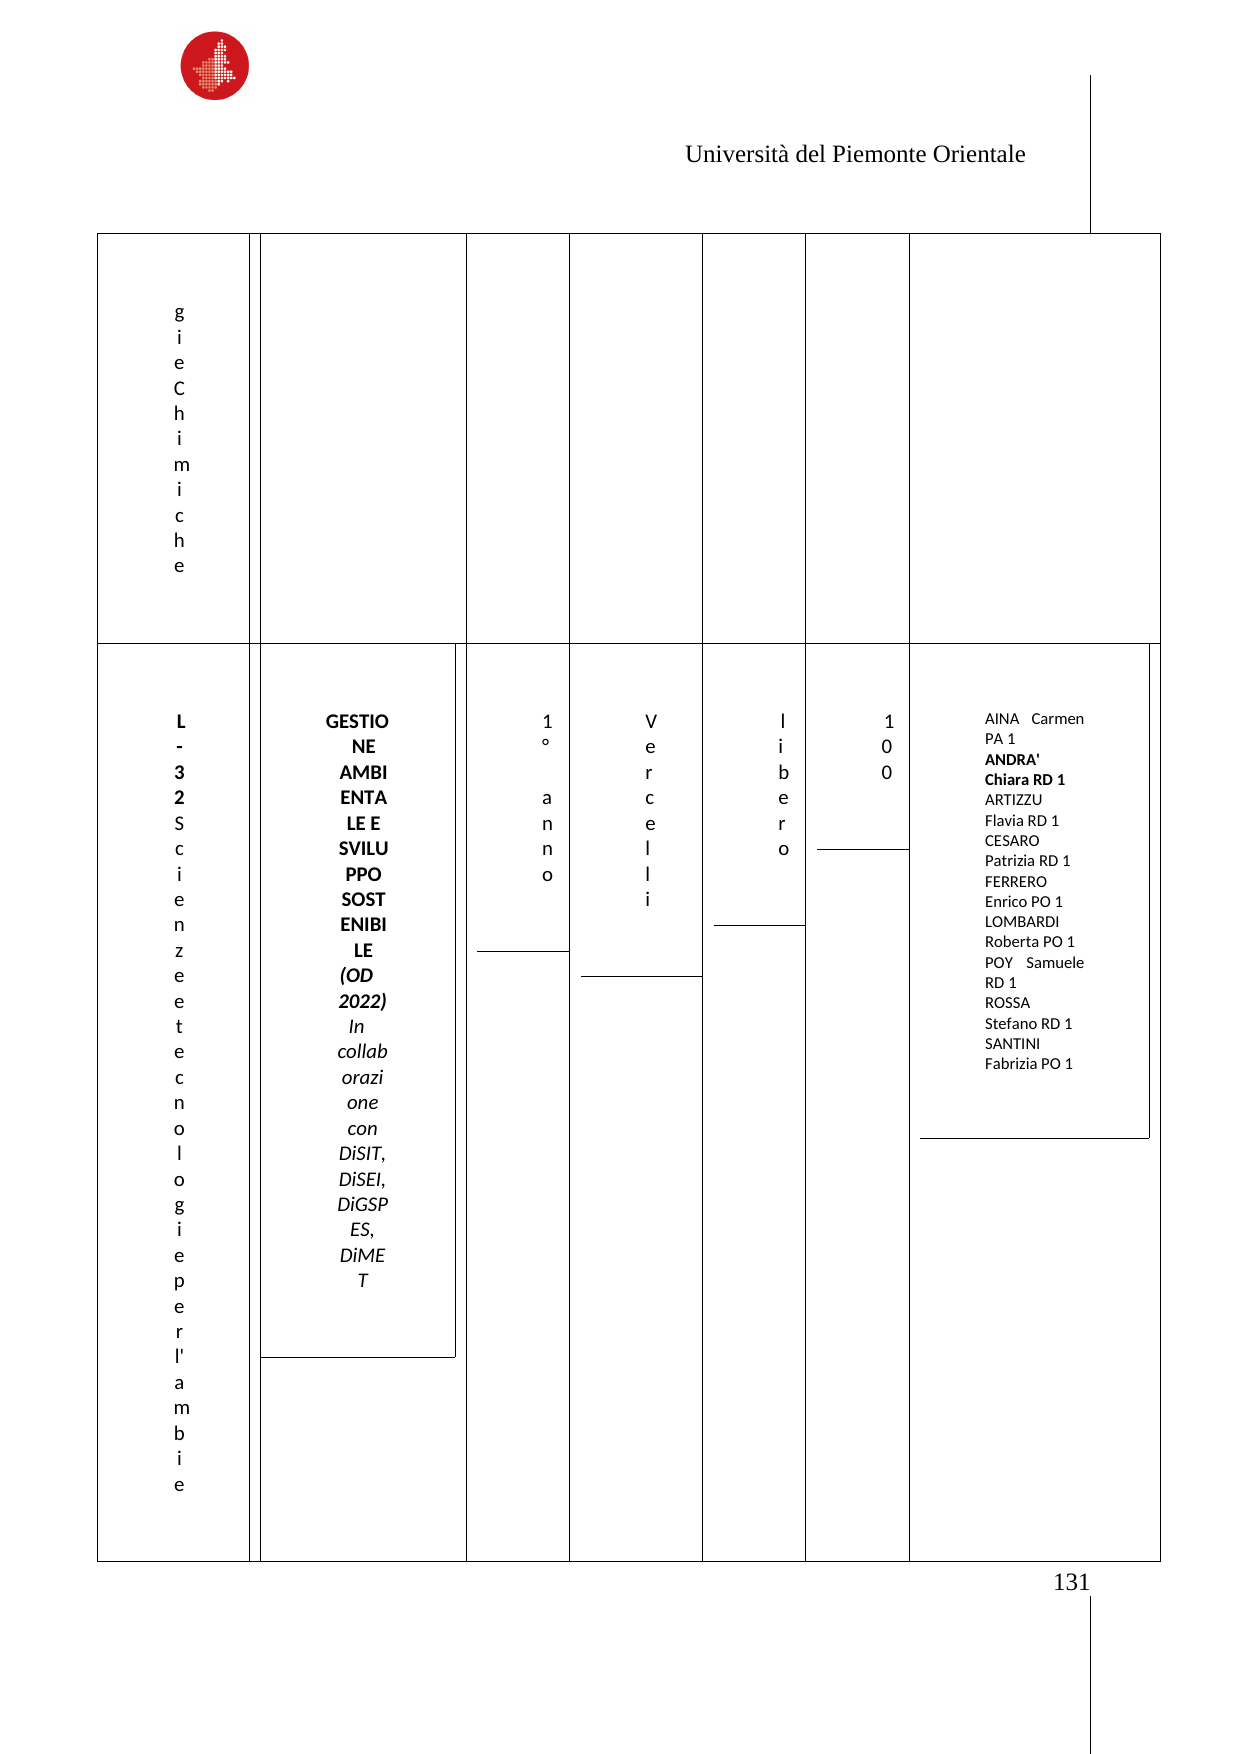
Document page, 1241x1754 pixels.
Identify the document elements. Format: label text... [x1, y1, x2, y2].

table_cell [250, 234, 260, 643]
table_cell Vercelli [570, 644, 702, 1561]
table_cell [250, 644, 260, 1561]
table_cell [467, 234, 569, 643]
table_cell [570, 234, 702, 643]
table_cell L-32 Scienze e tecnologie per l'ambie [98, 644, 249, 1561]
table_cell AINA Carmen PA 1 ANDRA' Chiara RD 1 ARTIZZU Flavia RD 1 CESARO Patrizia RD 1 FERRERO Enrico PO 1 LOMBARDI Roberta PO 1 POY Samuele RD 1 ROSSA Stefano RD 1 SANTINI Fabrizia PO 1 [910, 644, 1160, 1561]
table_cell [703, 234, 805, 643]
table_cell [910, 234, 1160, 643]
table_cell GESTIONE AMBIENTALE E SVILUPPO SOSTENIBILE (OD 2022) In collaborazione con DiSIT, DiSEI, DiGSPES, DiMET [261, 644, 466, 1561]
table_cell gie Chimiche [98, 234, 249, 643]
table_cell libero [703, 644, 805, 1561]
table_cell [806, 234, 909, 643]
table_cell 1° anno [467, 644, 569, 1561]
table_cell 100 [806, 644, 909, 1561]
table_cell [261, 234, 466, 643]
